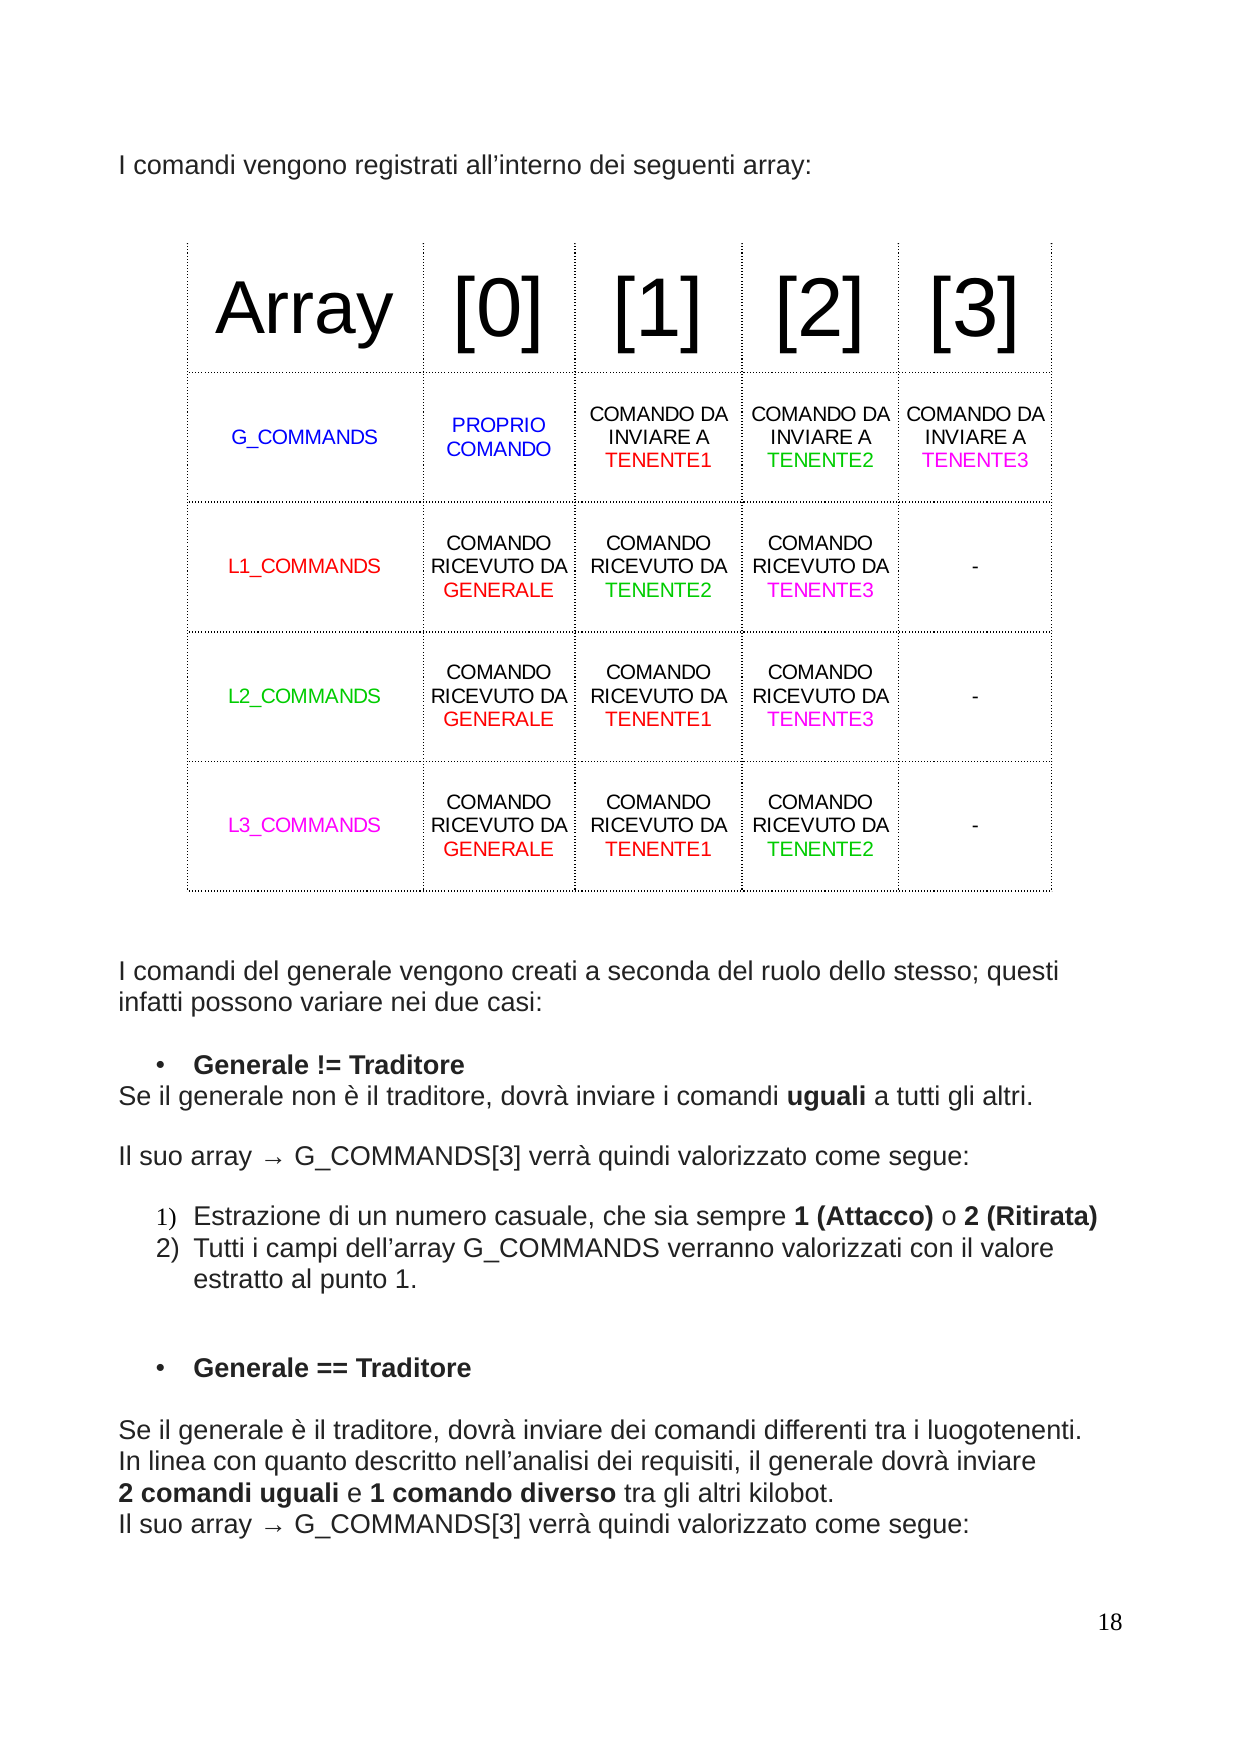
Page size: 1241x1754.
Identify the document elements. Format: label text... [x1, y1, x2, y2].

text Il suo array → G_COMMANDS[3] verrà quindi valorizzato come segue: [118, 1140, 1122, 1172]
text In linea con quanto descritto nell’analisi dei requisiti, il generale dovrà inviare 2 comandi uguali e 1 comando diverso tra gli altri kilobot. [118, 1445, 1122, 1508]
text Il suo array → G_COMMANDS[3] verrà quindi valorizzato come segue: [118, 1508, 1122, 1539]
text I comandi vengono registrati all’interno dei seguenti array: [118, 118, 1122, 181]
list Generale != Traditore [156, 1049, 1122, 1080]
list Tutti i campi dell’array G_COMMANDS verranno valorizzati con il valore estratto al punto 1. [156, 1232, 1122, 1294]
list Generale == Traditore [156, 1352, 1122, 1383]
list Estrazione di un numero casuale, che sia sempre 1 (Attacco) o 2 (Ritirata) [156, 1200, 1122, 1232]
text Se il generale non è il traditore, dovrà inviare i comandi uguali a tutti gli altri. [118, 1080, 1122, 1112]
text I comandi del generale vengono creati a seconda del ruolo dello stesso; questi infatti possono variare nei due casi: [118, 955, 1122, 1018]
text Se il generale è il traditore, dovrà inviare dei comandi differenti tra i luogotenenti. [118, 1414, 1122, 1445]
